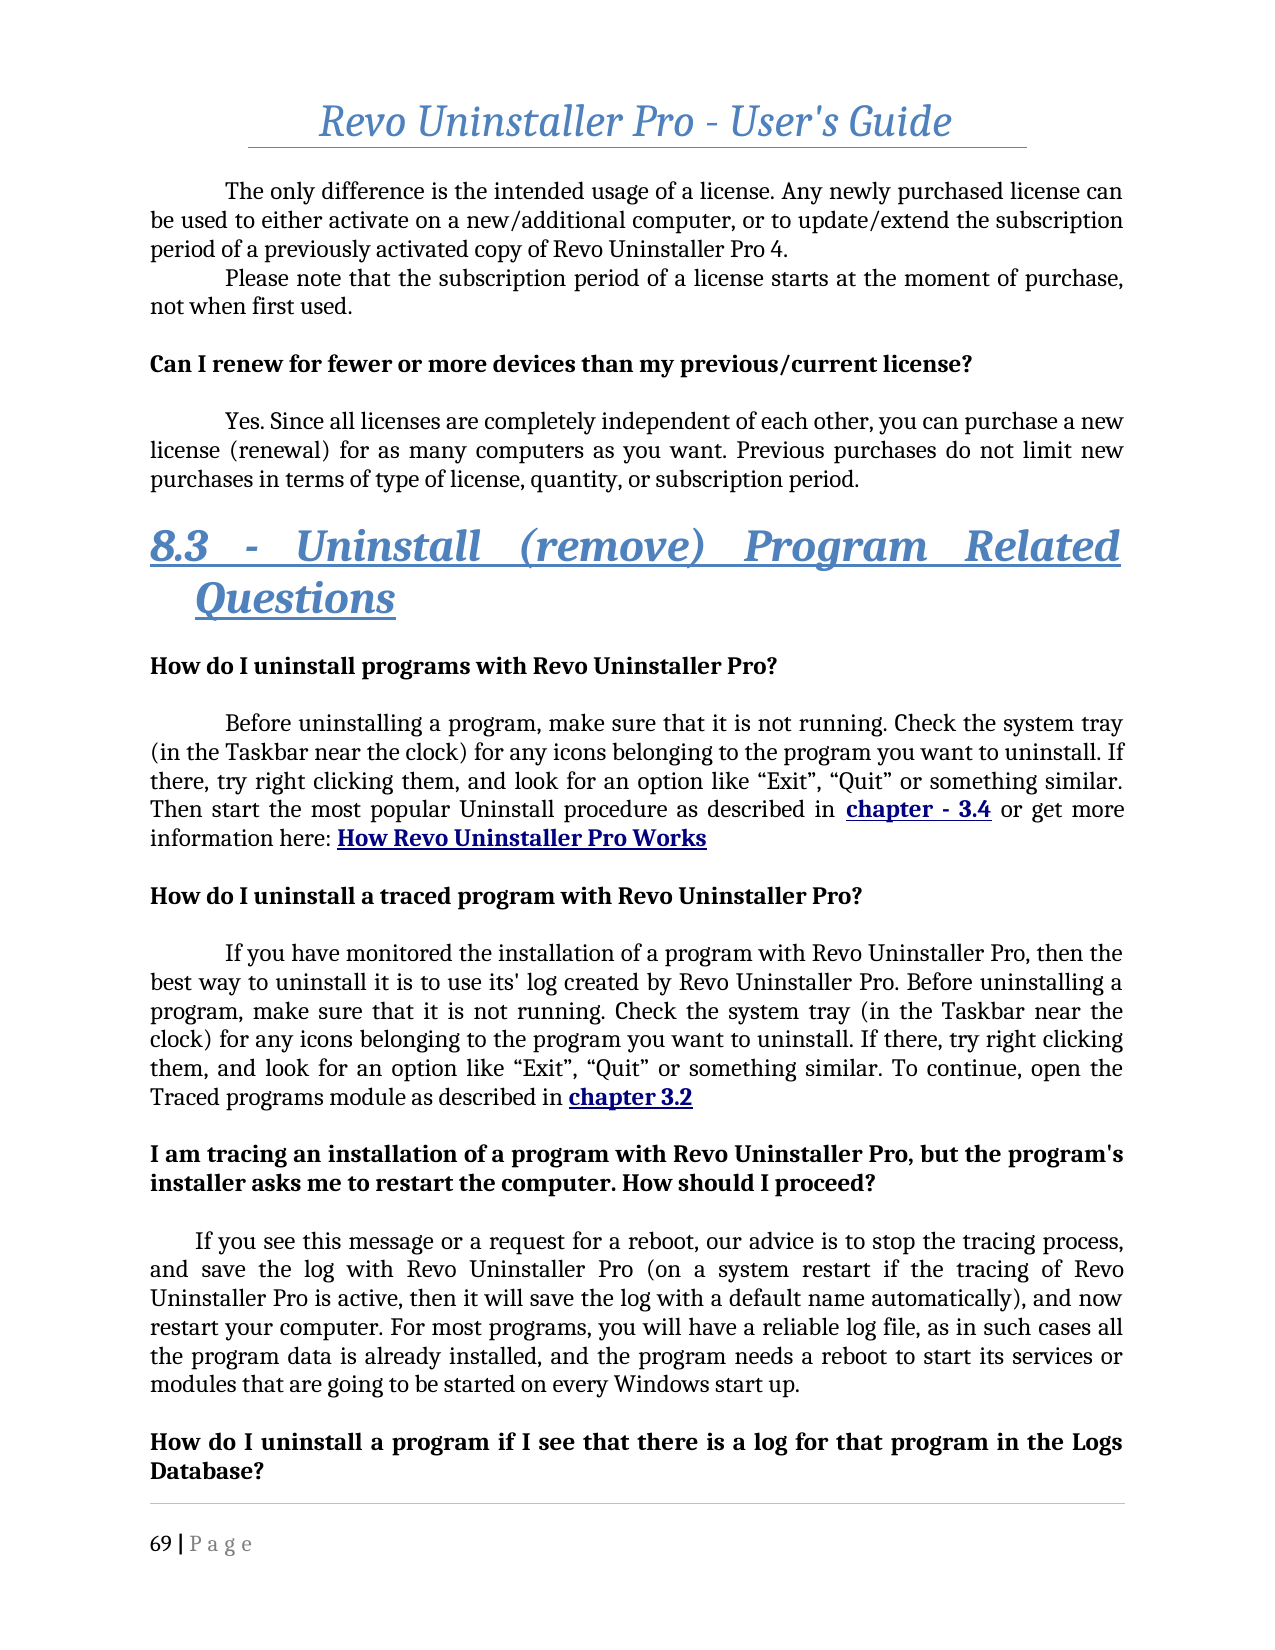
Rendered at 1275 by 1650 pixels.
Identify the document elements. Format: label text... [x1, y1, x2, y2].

text The only difference is the intended usage of a license. Any newly purchased license can be used to either activate on a new/additional computer, or to update/extend the subscription period of a previously activated copy of Revo Uninstaller Pro 4. [150, 177, 1125, 263]
text Yes. Since all licenses are completely independent of each other, you can purchase a new license (renewal) for as many computers as you want. Previous purchases do not limit new purchases in terms of type of license, quantity, or subscription period. [150, 407, 1125, 493]
text How do I uninstall a traced program with Revo Uninstaller Pro? [150, 882, 1125, 910]
text If you see this message or a request for a reboot, our advice is to stop the tracing process, and save the log with Revo Uninstaller Pro (on a system restart if the tracing of Revo Uninstaller Pro is active, then it will save the log with a default name automatically), and now restart your computer. For most programs, you will have a reliable log file, as in such cases all the program data is already installed, and the program needs a reboot to start its services or modules that are going to be started on every Windows start up. [150, 1227, 1125, 1399]
text If you have monitored the installation of a program with Revo Uninstaller Pro, then the best way to uninstall it is to use its' log created by Revo Uninstaller Pro. Before uninstalling a program, make sure that it is not running. Check the system tray (in the Taskbar near the clock) for any icons belonging to the program you want to uninstall. If there, try right clicking them, and look for an option like “Exit”, “Quit” or something similar. To continue, open the Traced programs module as described in chapter 3.2 [150, 939, 1125, 1112]
text How do I uninstall a program if I see that there is a log for that program in the Logs Database? [150, 1428, 1125, 1485]
subtitle 8.3 - Uninstall (remove) Program Related Questions [150, 520, 1125, 625]
text Please note that the subscription period of a license starts at the moment of purchase, not when first used. [150, 263, 1125, 321]
text How do I uninstall programs with Revo Uninstaller Pro? [150, 652, 1125, 680]
text Before uninstalling a program, make sure that it is not running. Check the system tray (in the Taskbar near the clock) for any icons belonging to the program you want to uninstall. If there, try right clicking them, and look for an option like “Exit”, “Quit” or something similar. Then start the most popular Uninstall procedure as described in chapter - 3.4 or get more information here: How Revo Uninstaller Pro Works [150, 709, 1125, 853]
text I am tracing an installation of a program with Revo Uninstaller Pro, but the program's installer asks me to restart the computer. How should I proceed? [150, 1140, 1125, 1198]
text Can I renew for fewer or more devices than my previous/current license? [150, 350, 1125, 378]
